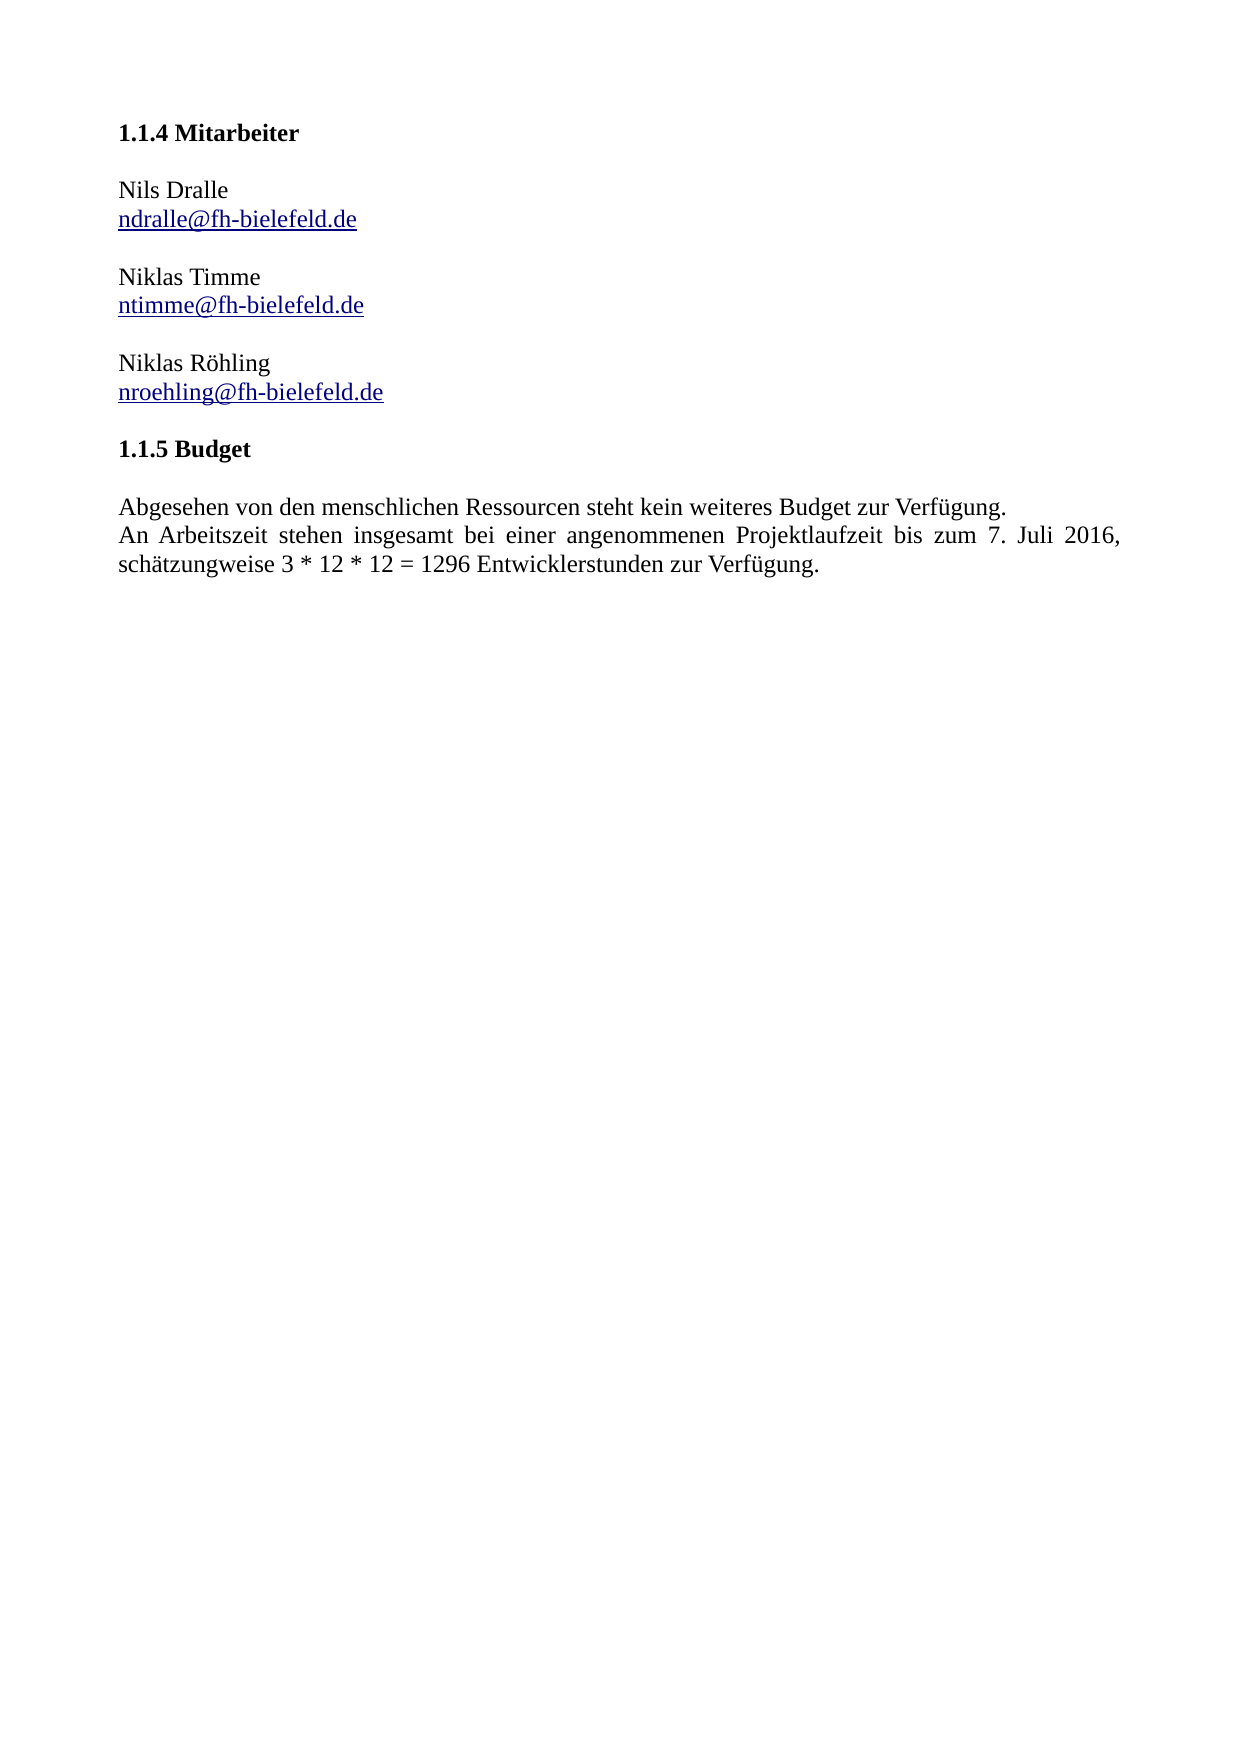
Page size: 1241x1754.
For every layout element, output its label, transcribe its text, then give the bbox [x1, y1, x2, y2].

text nroehling@fh-bielefeld.de [118, 377, 1122, 406]
text Abgesehen von den menschlichen Ressourcen steht kein weiteres Budget zur Verfügung. [118, 492, 1122, 521]
text Nils Dralle [118, 176, 1122, 204]
text 1.1.5 Budget [118, 434, 1122, 463]
text 1.1.4 Mitarbeiter [118, 118, 1122, 147]
text ndralle@fh-bielefeld.de [118, 204, 1122, 233]
text An Arbeitszeit stehen insgesamt bei einer angenommenen Projektlaufzeit bis zum 7. Juli 2016, schätzungweise 3 * 12 * 12 = 1296 Entwicklerstunden zur Verfügung. [118, 521, 1122, 578]
text Niklas Röhling [118, 348, 1122, 377]
text Niklas Timme [118, 262, 1122, 291]
text ntimme@fh-bielefeld.de [118, 291, 1122, 319]
